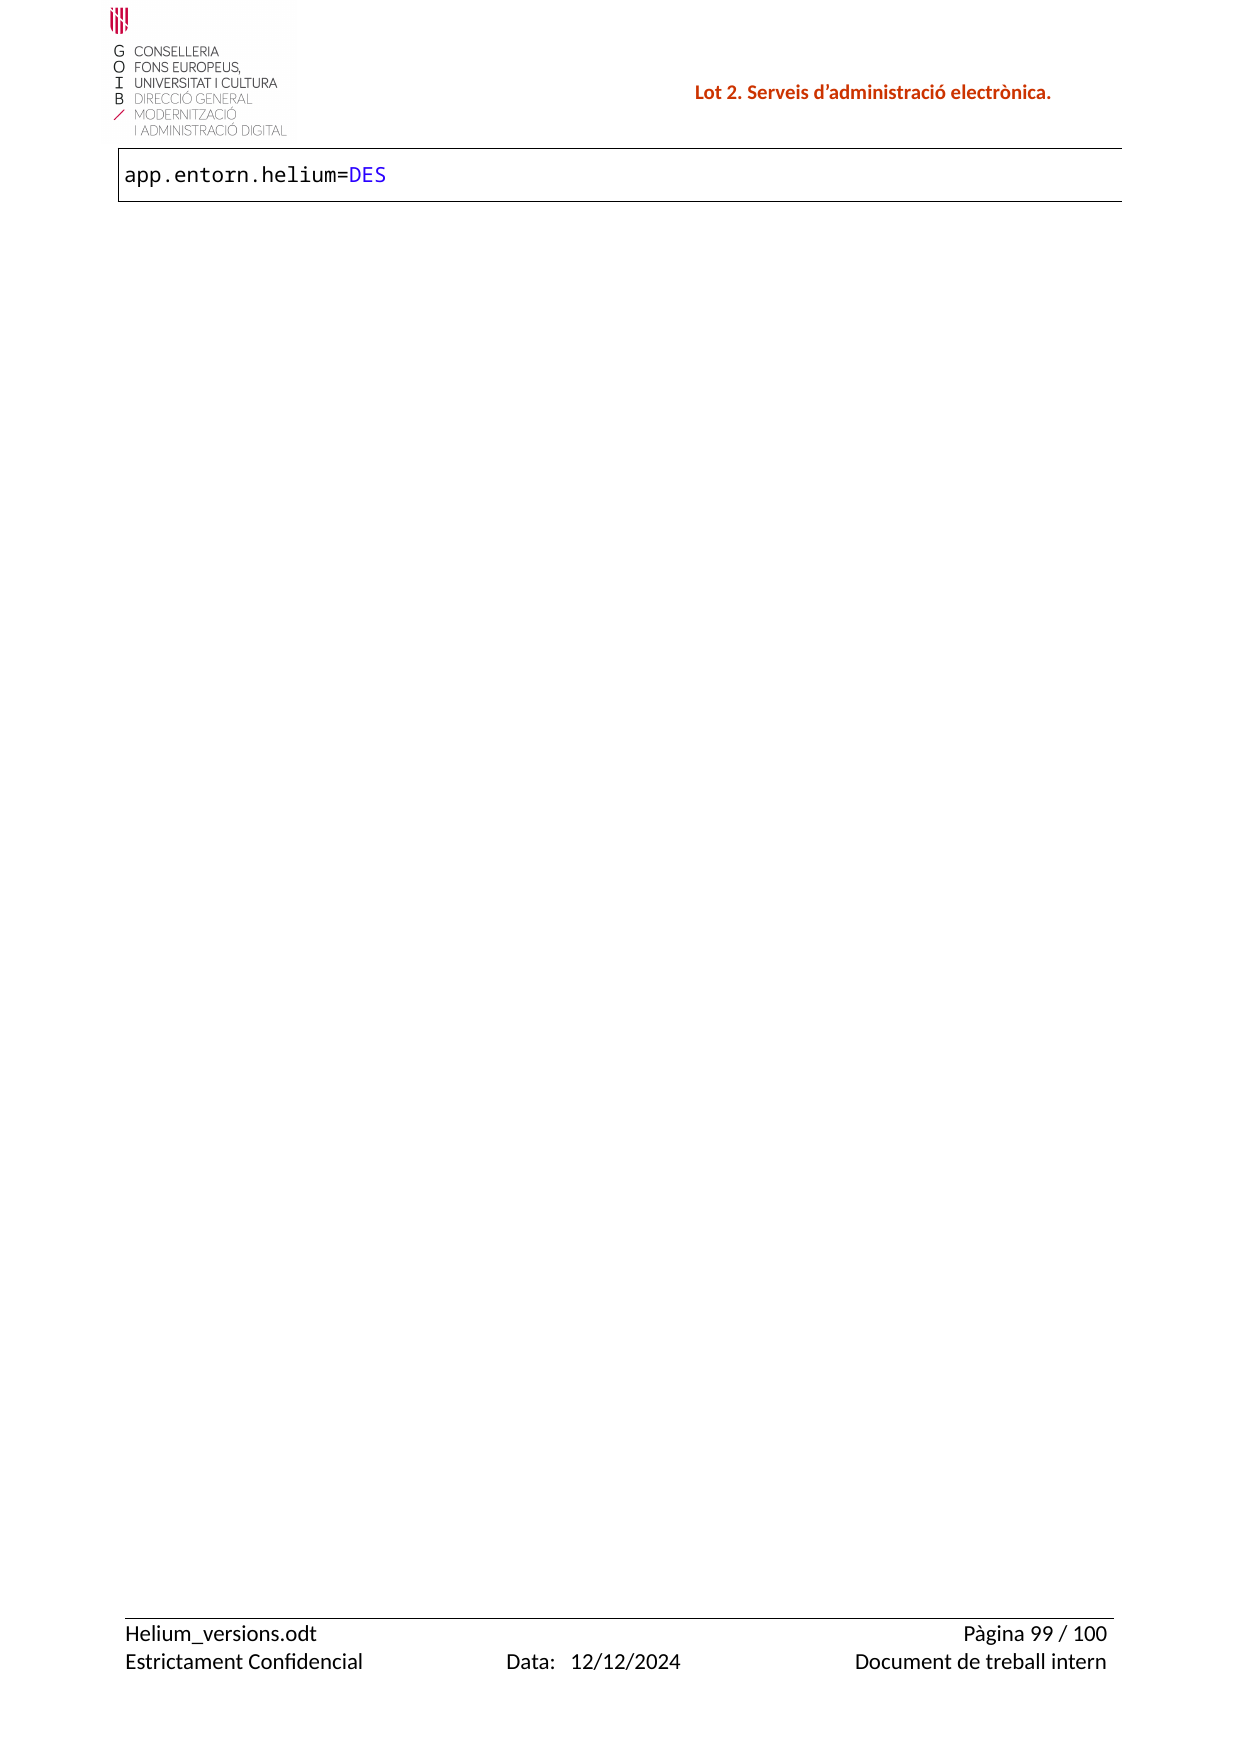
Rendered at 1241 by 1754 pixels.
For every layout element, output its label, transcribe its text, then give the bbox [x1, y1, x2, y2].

picture [100, 0, 297, 144]
table_header app.entorn.helium=DES [119, 149, 1122, 201]
